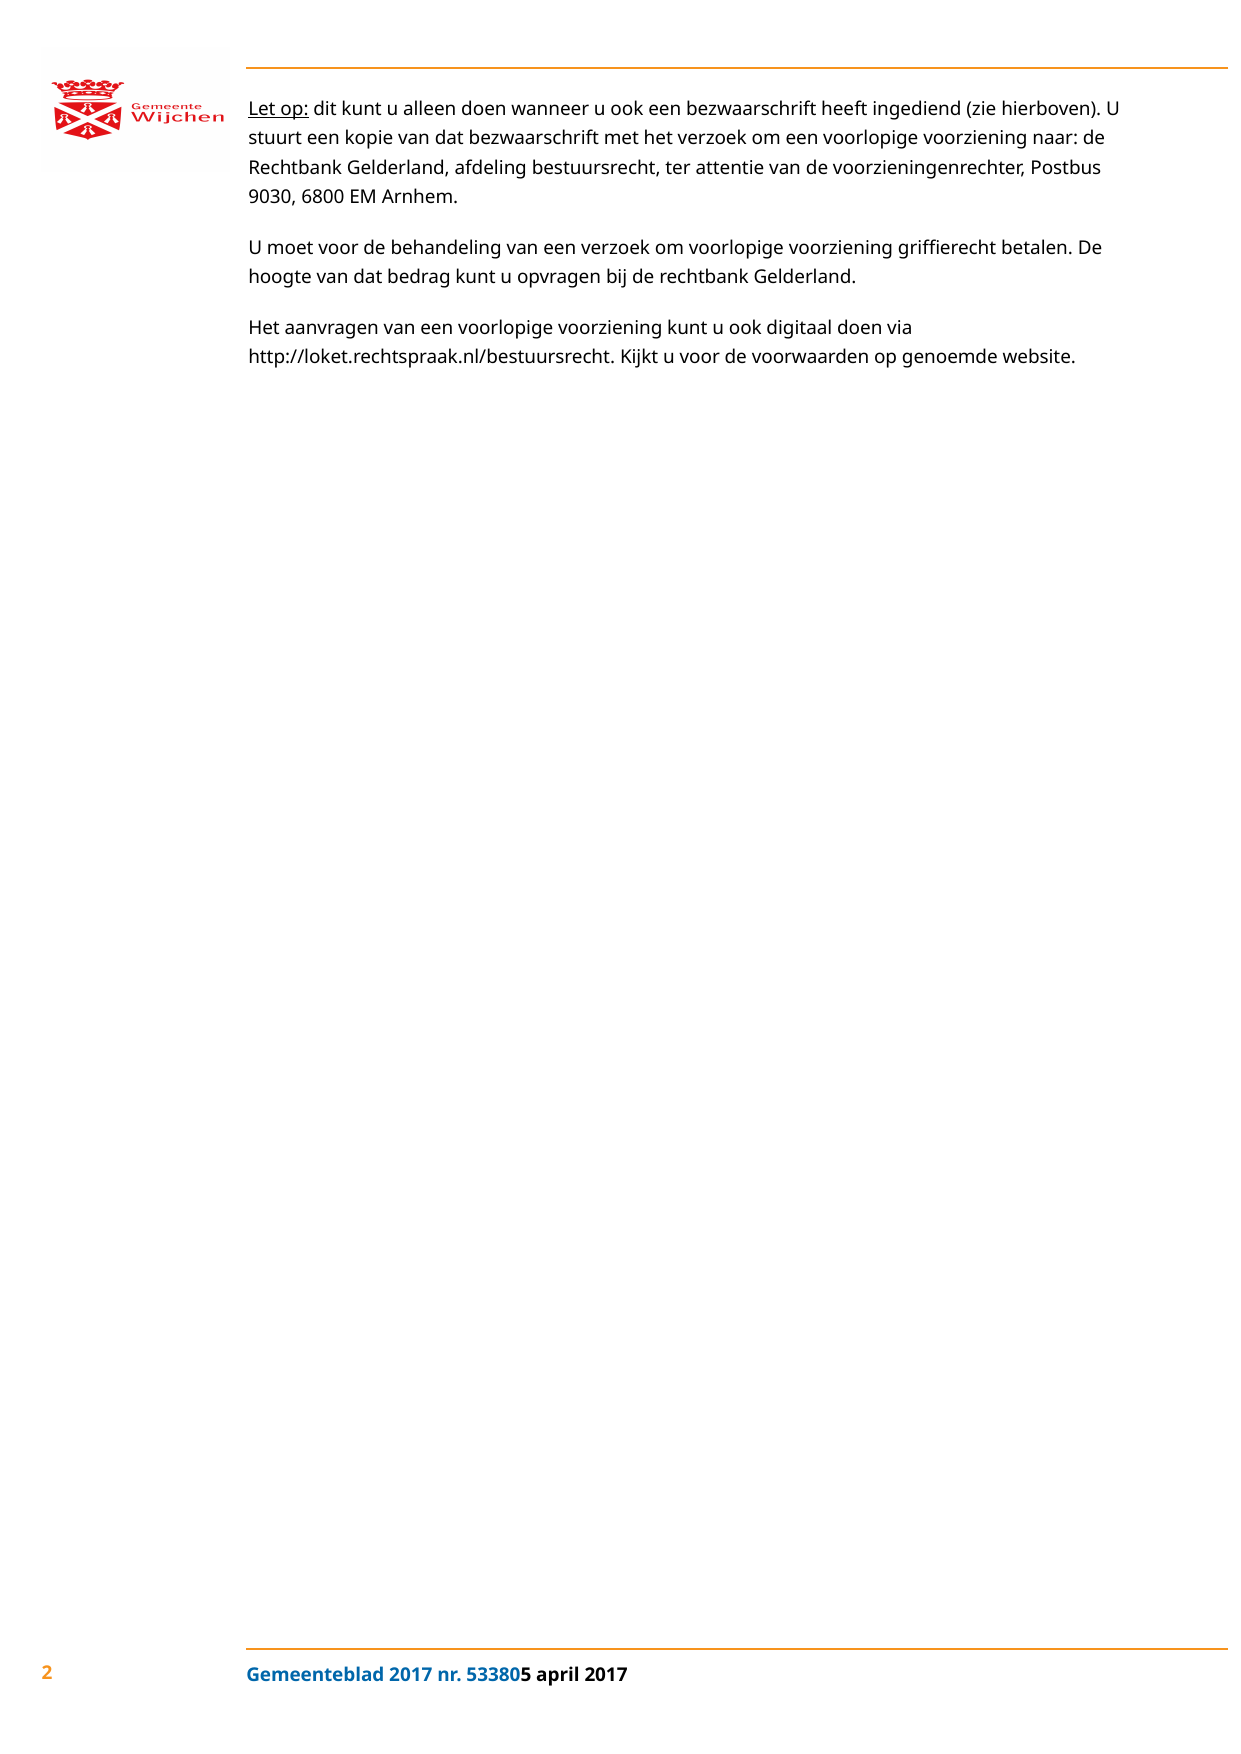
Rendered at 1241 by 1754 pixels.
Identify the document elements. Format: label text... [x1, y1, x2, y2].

text Het aanvragen van een voorlopige voorziening kunt u ook digitaal doen via http://loket.rechtspraak.nl/bestuursrecht. Kijkt u voor de voorwaarden op genoemde website. [248, 314, 1152, 369]
text U moet voor de behandeling van een verzoek om voorlopige voorziening griffierecht betalen. De hoogte van dat bedrag kunt u opvragen bij de rechtbank Gelderland. [248, 234, 1152, 289]
picture [41, 47, 231, 172]
text Let op: dit kunt u alleen doen wanneer u ook een bezwaarschrift heeft ingediend (zie hierboven). U stuurt een kopie van dat bezwaarschrift met het verzoek om een voorlopige voorziening naar: de Rechtbank Gelderland, afdeling bestuursrecht, ter attentie van de voorzieningenrechter, Postbus 9030, 6800 EM Arnhem. [248, 95, 1152, 209]
